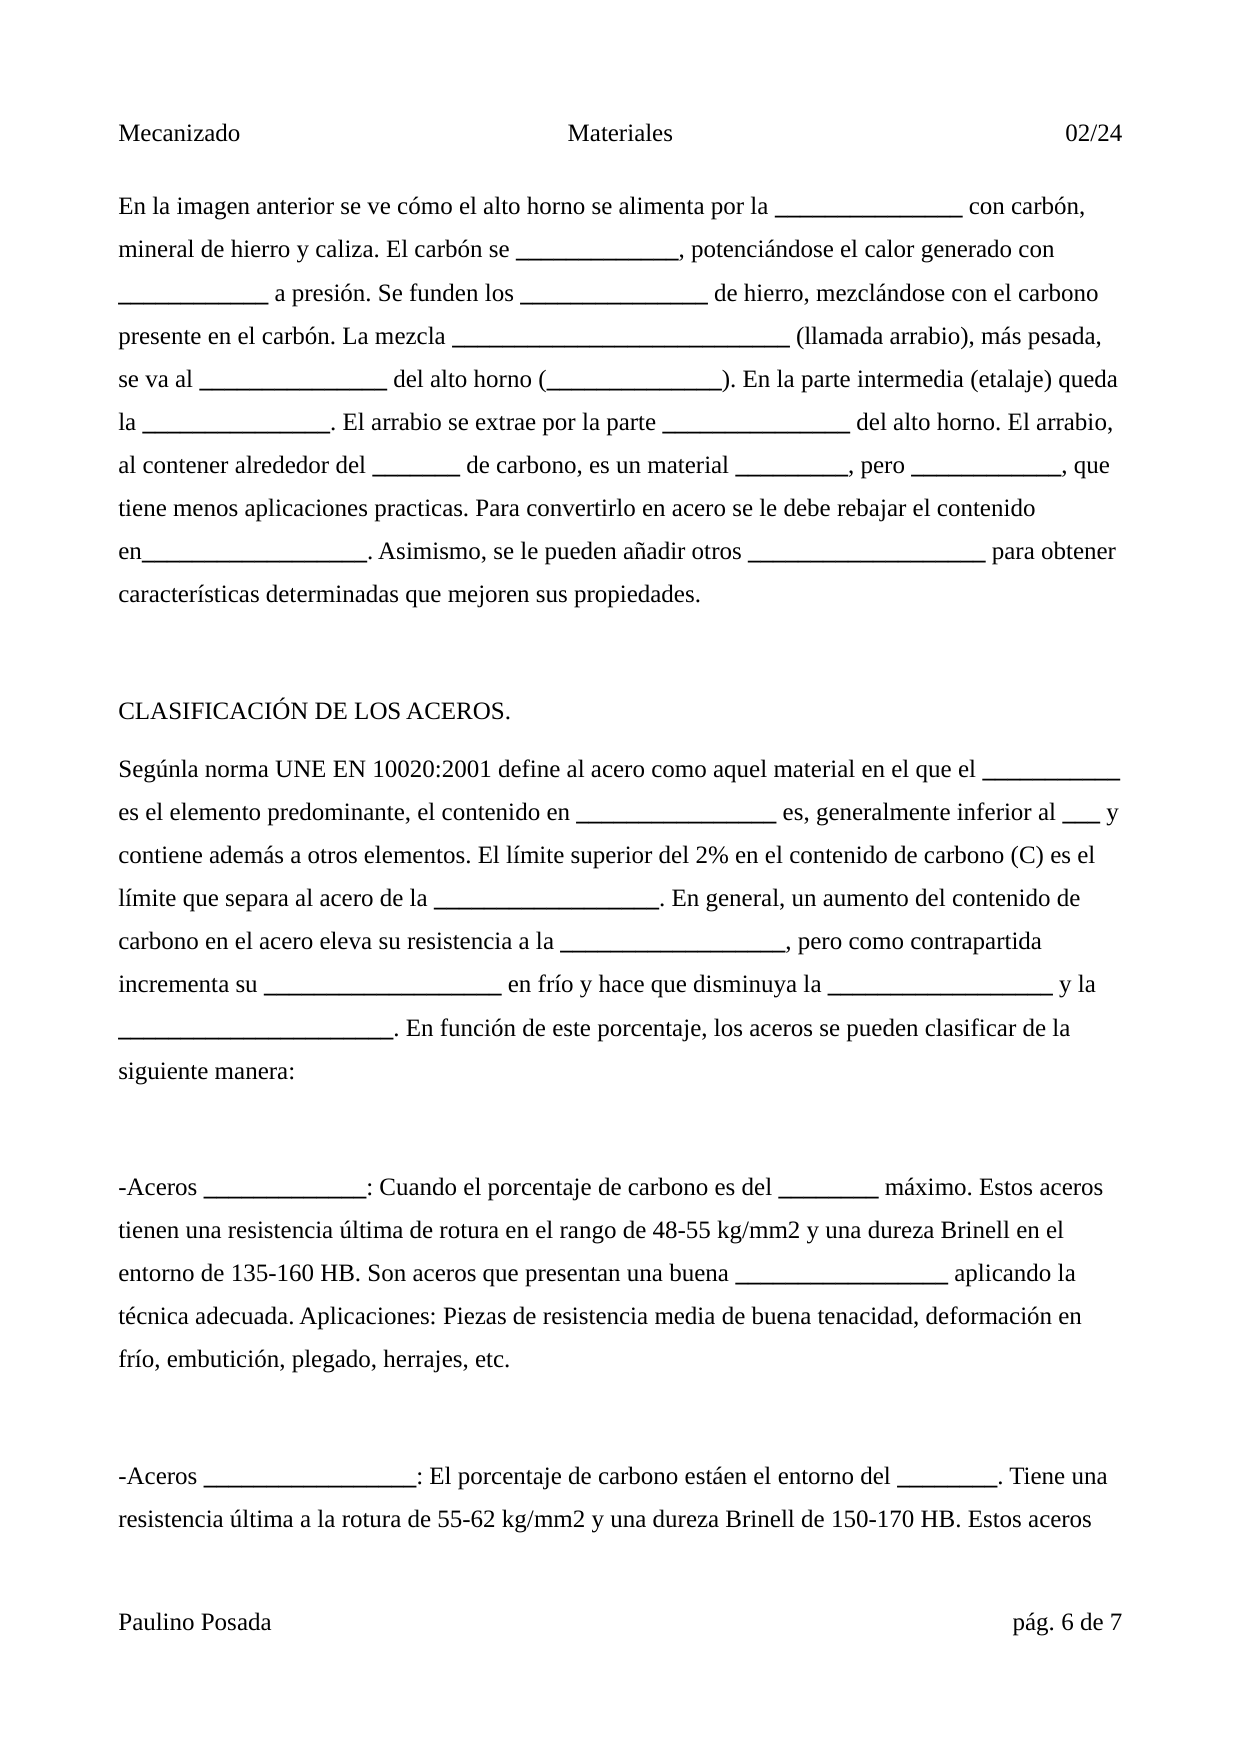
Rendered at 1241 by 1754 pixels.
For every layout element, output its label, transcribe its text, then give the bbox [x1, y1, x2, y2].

text En la imagen anterior se ve cómo el alto horno se alimenta por la _______________ con carbón, mineral de hierro y caliza. El carbón se _____________, potenciándose el calor generado con ____________ a presión. Se funden los _______________ de hierro, mezclándose con el carbono presente en el carbón. La mezcla ___________________________ (llamada arrabio), más pesada, se va al _______________ del alto horno (______________). En la parte intermedia (etalaje) queda la _______________. El arrabio se extrae por la parte _______________ del alto horno. El arrabio, al contener alrededor del _______ de carbono, es un material _________, pero ____________, que tiene menos aplicaciones practicas. Para convertirlo en acero se le debe rebajar el contenido en__________________. Asimismo, se le pueden añadir otros ___________________ para obtener características determinadas que mejoren sus propiedades. [118, 191, 1122, 608]
text CLASIFICACIÓN DE LOS ACEROS. [118, 696, 1122, 724]
text Segúnla norma UNE EN 10020:2001 define al acero como aquel material en el que el ___________ es el elemento predominante, el contenido en ________________ es, generalmente inferior al ___ y contiene además a otros elementos. El límite superior del 2% en el contenido de carbono (C) es el límite que separa al acero de la __________________. En general, un aumento del contenido de carbono en el acero eleva su resistencia a la __________________, pero como contrapartida incrementa su ___________________ en frío y hace que disminuya la __________________ y la ______________________. En función de este porcentaje, los aceros se pueden clasificar de la siguiente manera: [118, 754, 1122, 1084]
text -Aceros _________________: El porcentaje de carbono estáen el entorno del ________. Tiene una resistencia última a la rotura de 55-62 kg/mm2 y una dureza Brinell de 150-170 HB. Estos aceros [118, 1461, 1122, 1533]
text -Aceros _____________: Cuando el porcentaje de carbono es del ________ máximo. Estos aceros tienen una resistencia última de rotura en el rango de 48-55 kg/mm2 y una dureza Brinell en el entorno de 135-160 HB. Son aceros que presentan una buena _________________ aplicando la técnica adecuada. Aplicaciones: Piezas de resistencia media de buena tenacidad, deformación en frío, embutición, plegado, herrajes, etc. [118, 1172, 1122, 1373]
